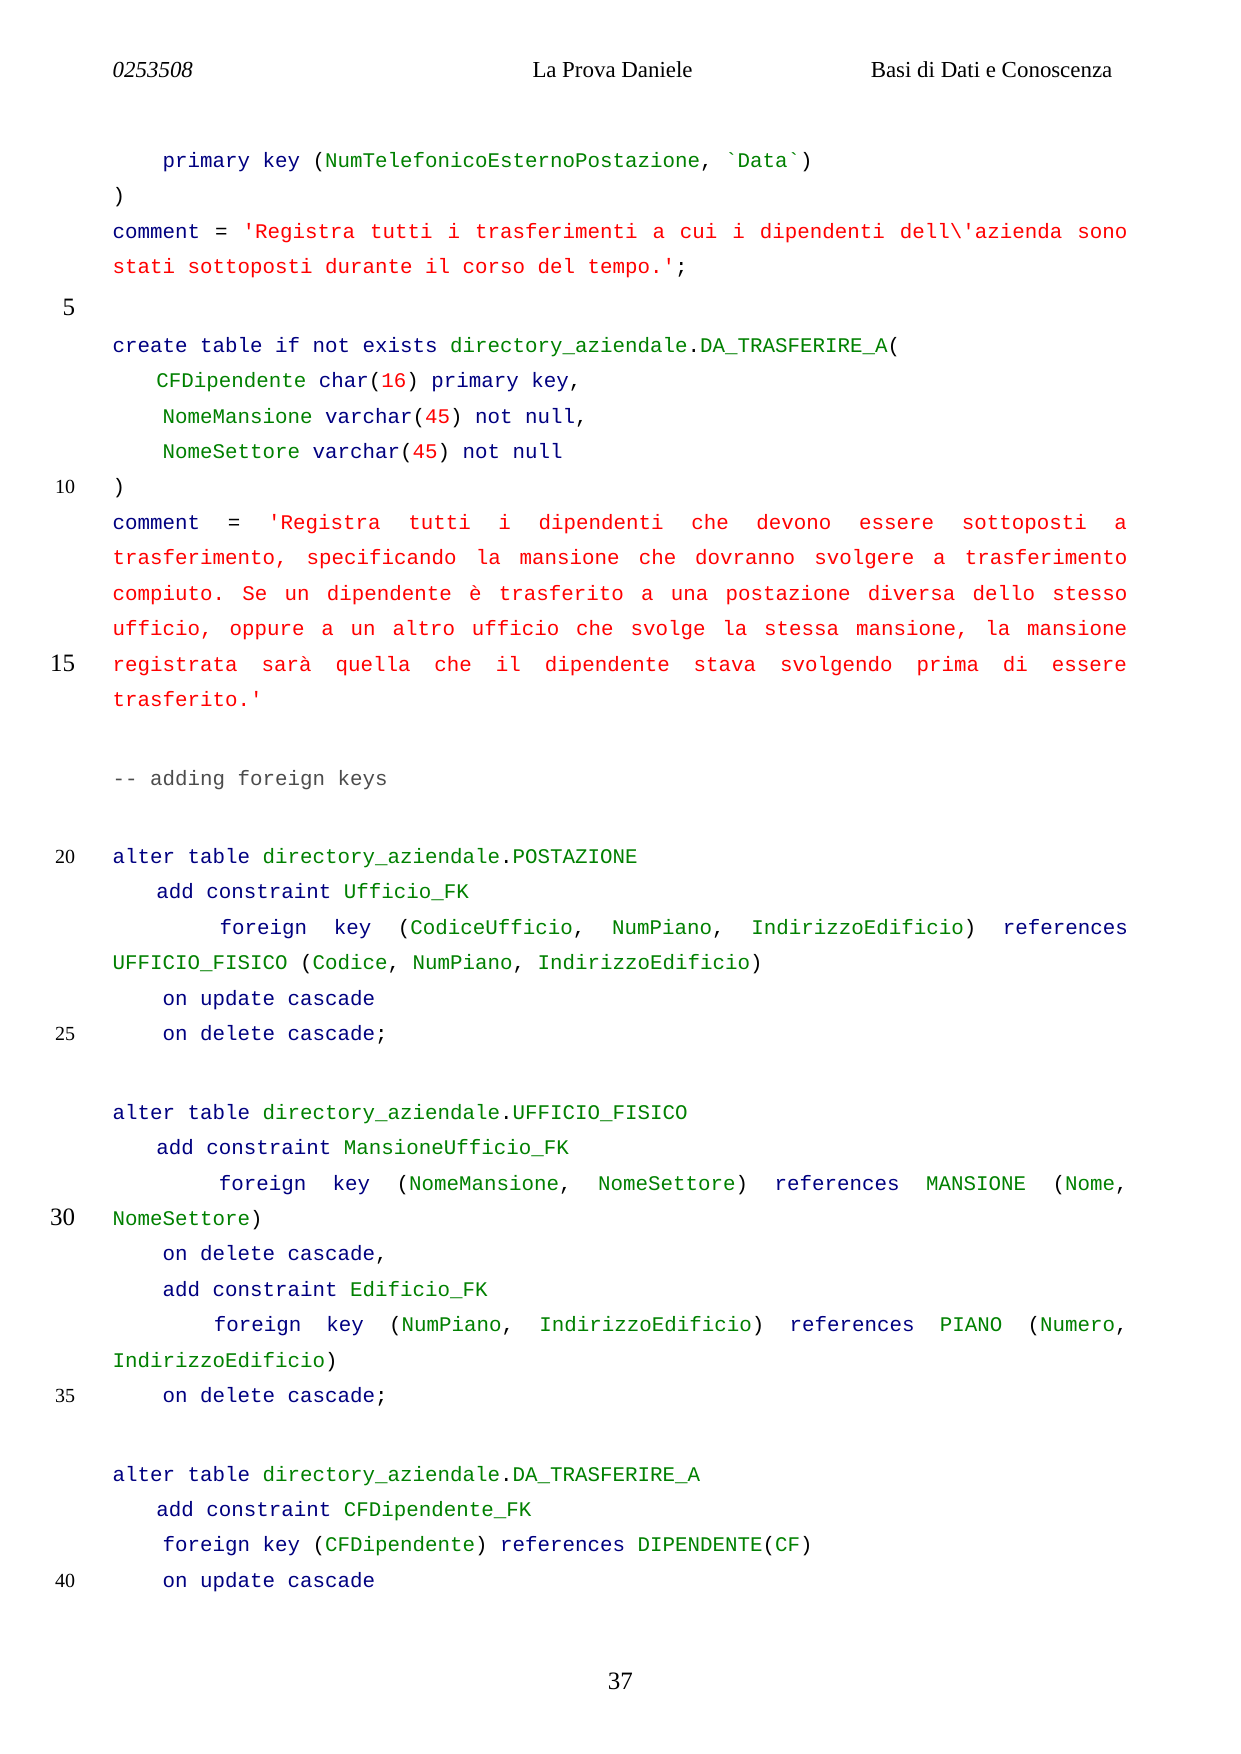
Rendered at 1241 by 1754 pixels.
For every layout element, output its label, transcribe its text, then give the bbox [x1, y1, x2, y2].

text on delete cascade, [112, 1243, 1128, 1267]
text add constraint Edificio_FK [112, 1279, 1128, 1302]
text alter table directory_aziendale.UFFICIO_FISICO [112, 1102, 1128, 1125]
text create table if not exists directory_aziendale.DA_TRASFERIRE_A( [112, 335, 1128, 358]
text on update cascade [112, 988, 1128, 1011]
text NomeSettore varchar(45) not null [112, 441, 1128, 465]
text on delete cascade; [112, 1023, 1128, 1047]
text foreign key (NumPiano, IndirizzoEdificio) references PIANO (Numero, IndirizzoEdificio) [112, 1314, 1128, 1373]
text foreign key (CFDipendente) references DIPENDENTE(CF) [112, 1534, 1128, 1558]
text -- adding foreign keys [112, 767, 1128, 791]
text foreign key (CodiceUfficio, NumPiano, IndirizzoEdificio) references UFFICIO_FISICO (Codice, NumPiano, IndirizzoEdificio) [112, 917, 1128, 976]
text add constraint Ufficio_FK [112, 881, 1128, 905]
text CFDipendente char(16) primary key, [112, 370, 1128, 394]
text alter table directory_aziendale.DA_TRASFERIRE_A [112, 1463, 1128, 1487]
text add constraint CFDipendente_FK [112, 1499, 1128, 1523]
text comment = 'Registra tutti i trasferimenti a cui i dipendenti dell\'azienda sono stati sottoposti durante il corso del tempo.'; [112, 221, 1128, 280]
text comment = 'Registra tutti i dipendenti che devono essere sottoposti a trasferimento, specificando la mansione che dovranno svolgere a trasferimento compiuto. Se un dipendente è trasferito a una postazione diversa dello stesso ufficio, oppure a un altro ufficio che svolge la stessa mansione, la mansione registrata sarà quella che il dipendente stava svolgendo prima di essere trasferito.' [112, 512, 1128, 713]
text alter table directory_aziendale.POSTAZIONE [112, 846, 1128, 870]
text NomeMansione varchar(45) not null, [112, 406, 1128, 429]
text add constraint MansioneUfficio_FK [112, 1137, 1128, 1161]
text foreign key (NomeMansione, NomeSettore) references MANSIONE (Nome, NomeSettore) [112, 1172, 1128, 1232]
text primary key (NumTelefonicoEsternoPostazione, `Data`) [112, 150, 1128, 174]
text on update cascade [112, 1570, 1128, 1593]
text on delete cascade; [112, 1385, 1128, 1409]
text ) [112, 185, 1128, 209]
text ) [112, 476, 1128, 500]
